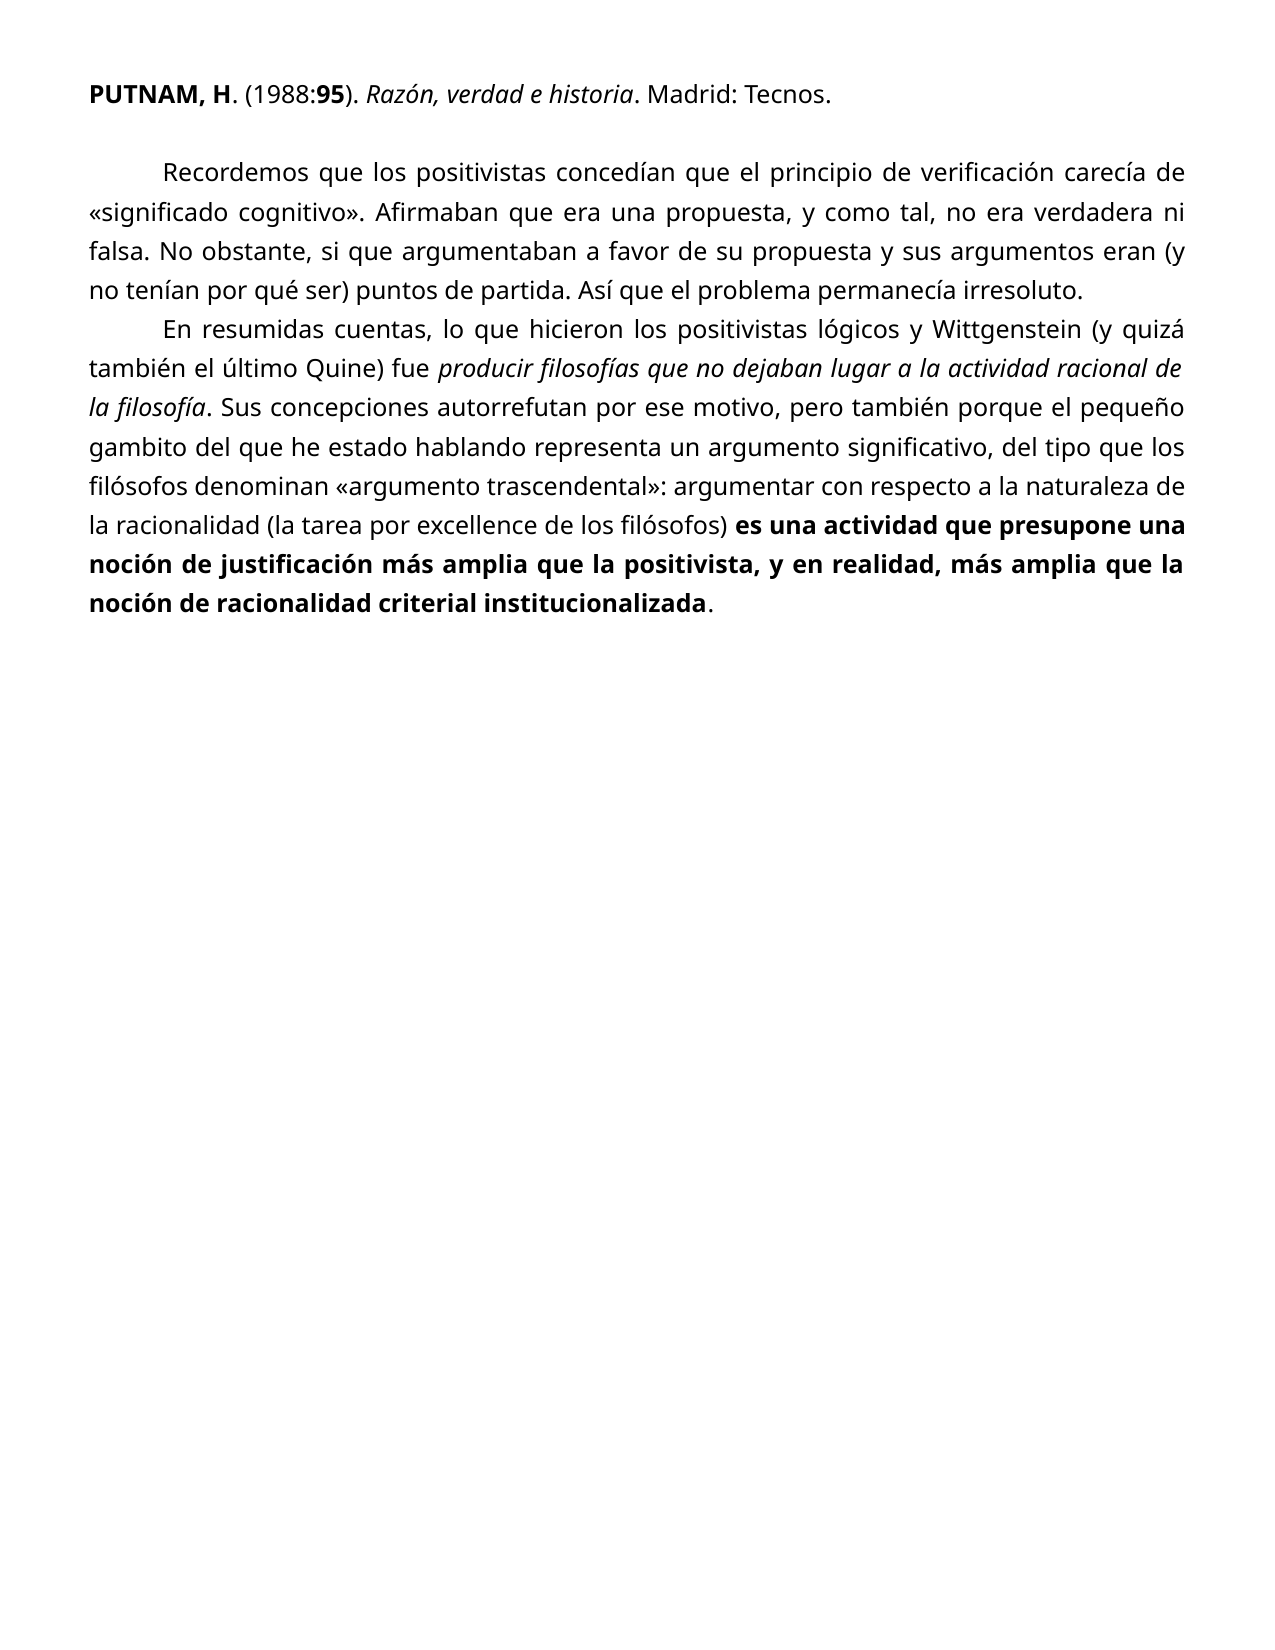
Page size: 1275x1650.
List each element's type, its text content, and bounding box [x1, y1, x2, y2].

text Recordemos que los positivistas concedían que el principio de verificación carecía de «significado cognitivo». Afirmaban que era una propuesta, y como tal, no era verdadera ni falsa. No obstante, si que argumentaban a favor de su propuesta y sus argumentos eran (y no tenían por qué ser) puntos de partida. Así que el problema permanecía irresoluto. [88, 155, 1186, 307]
text En resumidas cuentas, lo que hicieron los positivistas lógicos y Wittgenstein (y quizá también el último Quine) fue producir filosofías que no dejaban lugar a la actividad racional de la filosofía. Sus concepciones autorrefutan por ese motivo, pero también porque el pequeño gambito del que he estado hablando representa un argumento significativo, del tipo que los filósofos denominan «argumento trascendental»: argumentar con respecto a la naturaleza de la racionalidad (la tarea por excellence de los filósofos) es una actividad que presupone una noción de justificación más amplia que la positivista, y en realidad, más amplia que la noción de racionalidad criterial institucionalizada. [88, 312, 1186, 620]
text PUTNAM, H. (1988:95). Razón, verdad e historia. Madrid: Tecnos. [88, 77, 1186, 111]
